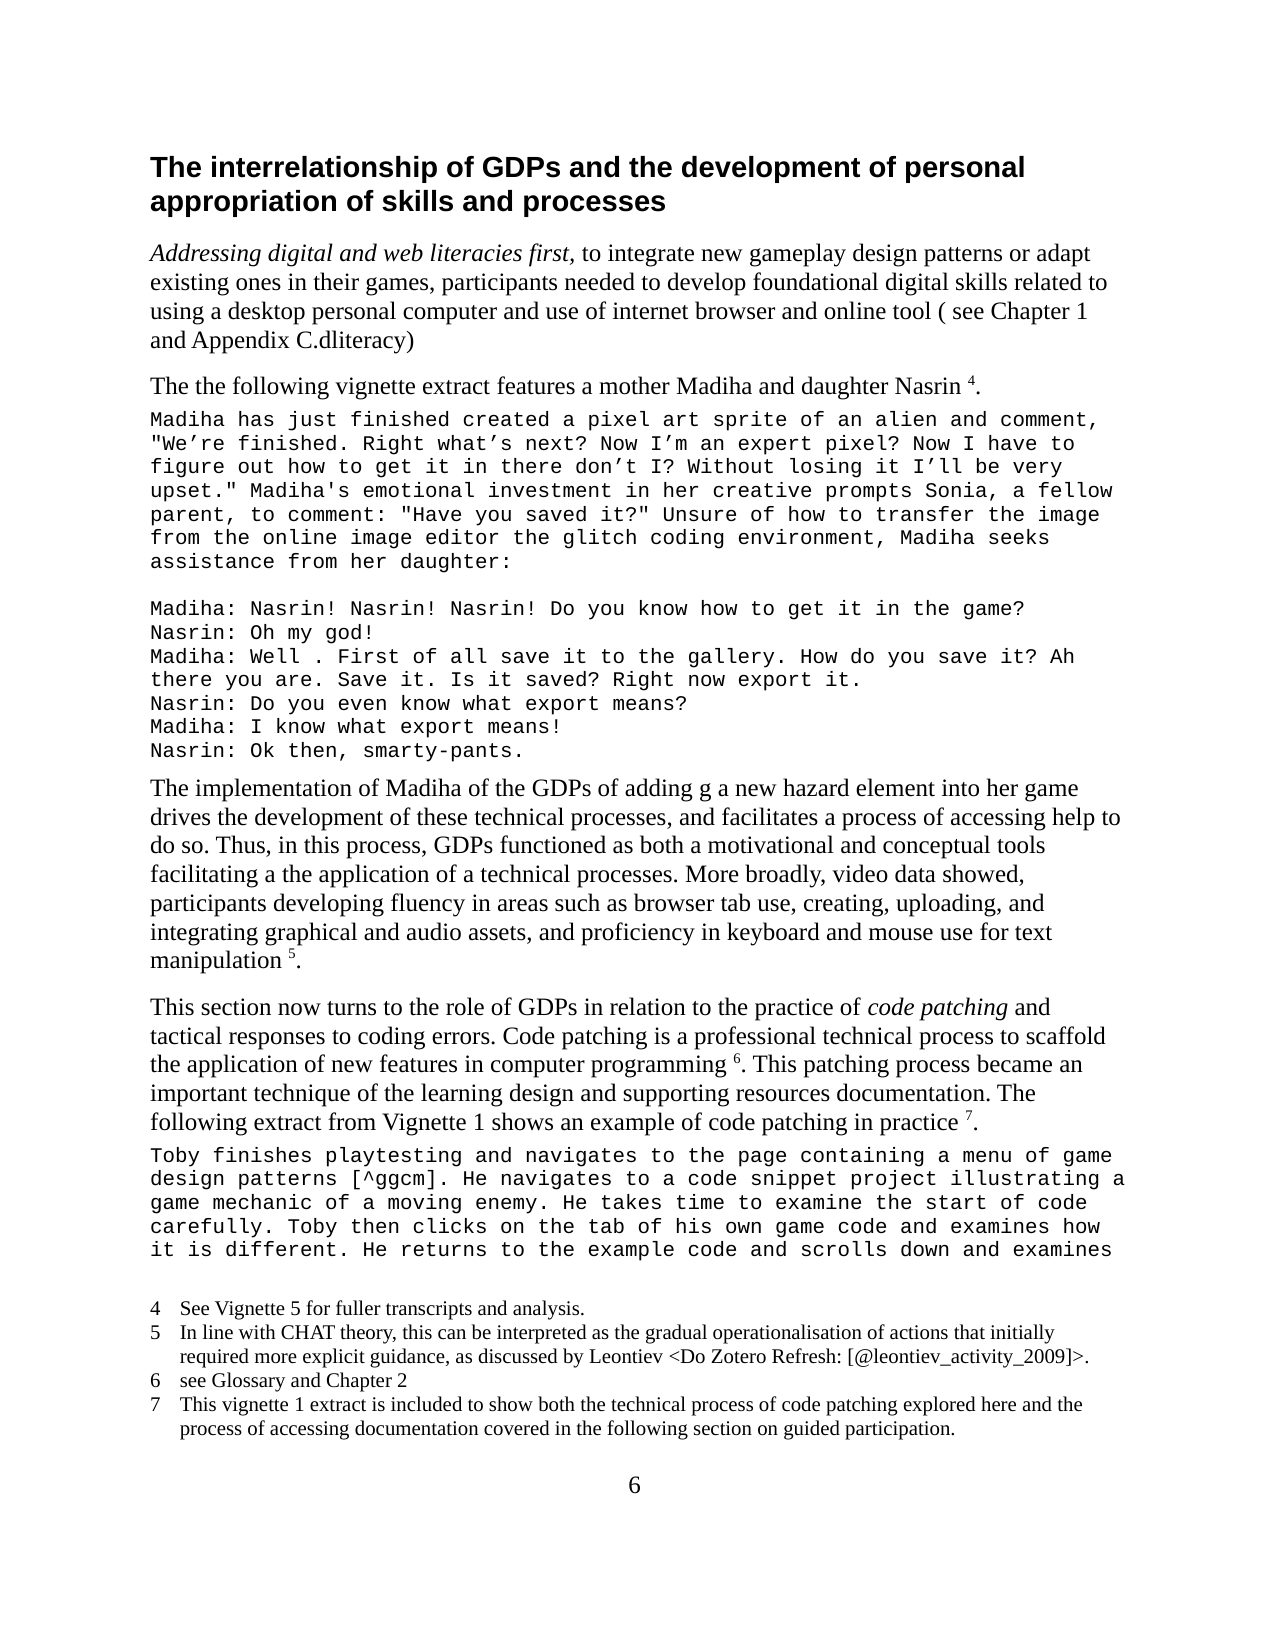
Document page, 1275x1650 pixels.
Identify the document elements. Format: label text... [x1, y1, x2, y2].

text Madiha: Well . First of all save it to the gallery. How do you save it? Ah there you are. Save it. Is it saved? Right now export it. [150, 646, 1125, 693]
text Toby finishes playtesting and navigates to the page containing a menu of game design patterns [^ggcm]. He navigates to a code snippet project illustrating a game mechanic of a moving enemy. He takes time to examine the start of code carefully. Toby then clicks on the tab of his own game code and examines how it is different. He returns to the example code and scrolls down and examines [150, 1145, 1125, 1263]
text see Glossary and Chapter 2 [150, 1368, 1125, 1392]
text In line with CHAT theory, this can be interpreted as the gradual operationalisation of actions that initially required more explicit guidance, as discussed by Leontiev <Do Zotero Refresh: [@leontiev_activity_2009]>. [150, 1320, 1125, 1368]
text See Vignette 5 for fuller transcripts and analysis. [150, 1296, 1125, 1320]
text Nasrin: Ok then, smarty-pants. [150, 740, 1125, 764]
text This vignette 1 extract is included to show both the technical process of code patching explored here and the process of accessing documentation covered in the following section on guided participation. [150, 1392, 1125, 1440]
text The implementation of Madiha of the GDPs of adding g a new hazard element into her game drives the development of these technical processes, and facilitates a process of accessing help to do so. Thus, in this process, GDPs functioned as both a motivational and conceptual tools facilitating a the application of a technical processes. More broadly, video data showed, participants developing fluency in areas such as browser tab use, creating, uploading, and integrating graphical and audio assets, and proficiency in keyboard and mouse use for text manipulation . [150, 773, 1125, 974]
subtitle The interrelationship of GDPs and the development of personal appropriation of skills and processes [150, 150, 1125, 217]
text Nasrin: Do you even know what export means? [150, 693, 1125, 717]
text Madiha: I know what export means! [150, 717, 1125, 740]
text Madiha has just finished created a pixel art sprite of an alien and comment, "We’re finished. Right what’s next? Now I’m an expert pixel? Now I have to figure out how to get it in there don’t I? Without losing it I’ll be very upset." Madiha's emotional investment in her creative prompts Sonia, a fellow parent, to comment: "Have you saved it?" Unsure of how to transfer the image from the online image editor the glitch coding environment, Madiha seeks assistance from her daughter: [150, 409, 1125, 575]
text Nasrin: Oh my god! [150, 622, 1125, 646]
text Addressing digital and web literacies first, to integrate new gameplay design patterns or adapt existing ones in their games, participants needed to develop foundational digital skills related to using a desktop personal computer and use of internet browser and online tool ( see Chapter 1 and Appendix C.dliteracy) [150, 238, 1125, 353]
text Madiha: Nasrin! Nasrin! Nasrin! Do you know how to get it in the game? [150, 598, 1125, 622]
text The the following vignette extract features a mother Madiha and daughter Nasrin . [150, 371, 1125, 400]
text This section now turns to the role of GDPs in relation to the practice of code patching and tactical responses to coding errors. Code patching is a professional technical process to scaffold the application of new features in computer programming . This patching process became an important technique of the learning design and supporting resources documentation. The following extract from Vignette 1 shows an example of code patching in practice . [150, 992, 1125, 1136]
